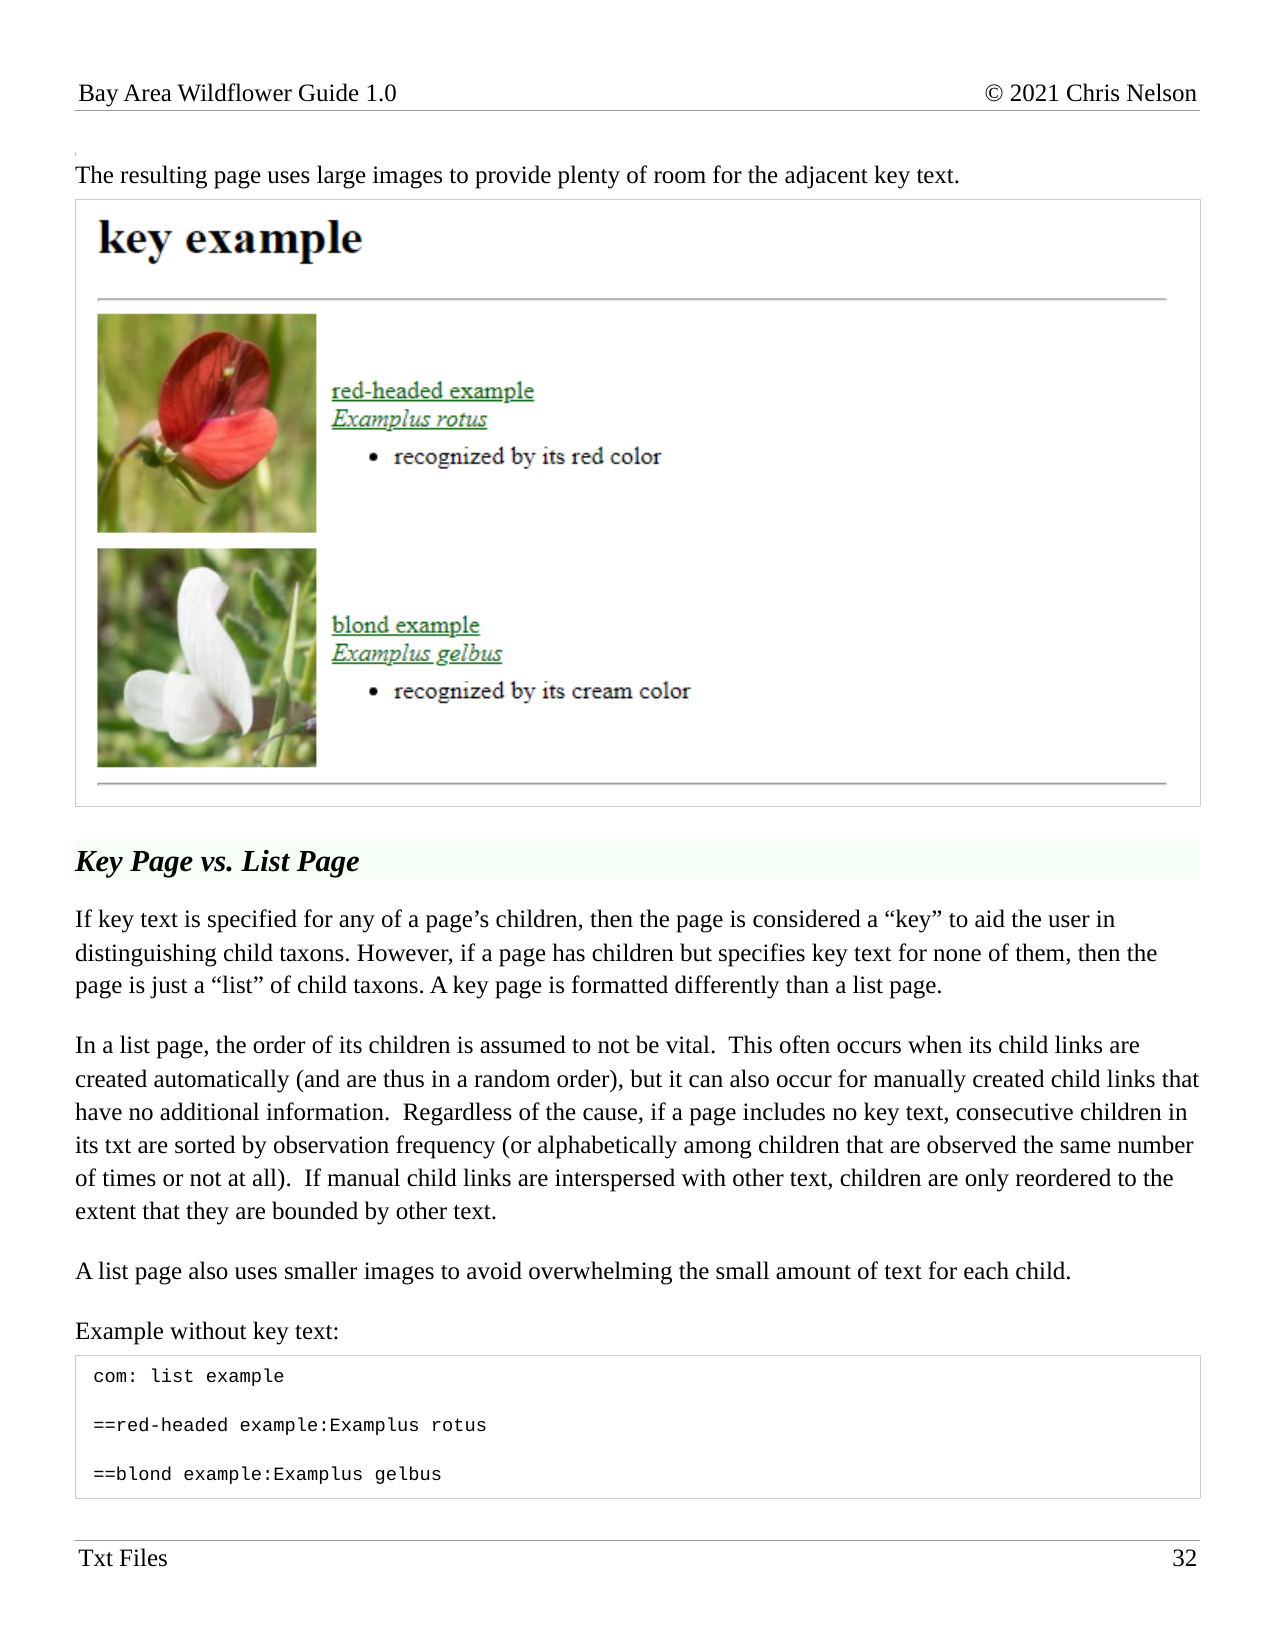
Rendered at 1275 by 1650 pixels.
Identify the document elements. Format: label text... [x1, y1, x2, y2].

text The resulting page uses large images to provide plenty of room for the adjacent key text. [75, 140, 1200, 189]
text A list page also uses smaller images to avoid overwhelming the small amount of text for each child. [75, 1256, 1200, 1284]
picture [93, 211, 1175, 794]
subtitle Key Page vs. List Page [75, 842, 1200, 878]
text In a list page, the order of its children is assumed to not be vital. This often occurs when its child links are created automatically (and are thus in a random order), but it can also occur for manually created child links that have no additional information. Regardless of the cause, if a page includes no key text, consecutive children in its txt are sorted by observation frequency (or alphabetically among children that are observed the same number of times or not at all). If manual child links are interspersed with other text, children are only reordered to the extent that they are bounded by other text. [75, 1031, 1200, 1224]
text com: list example [76, 1356, 1200, 1388]
text ==blond example:Examplus gelbus [76, 1452, 1200, 1498]
text ==red-headed example:Examplus rotus [76, 1403, 1200, 1437]
text Example without key text: [75, 1316, 1200, 1344]
text If key text is specified for any of a page’s children, then the page is considered a “key” to aid the user in distinguishing child taxons. However, if a page has children but specifies key text for none of them, then the page is just a “list” of child taxons. A key page is formatted differently than a list page. [75, 904, 1200, 999]
